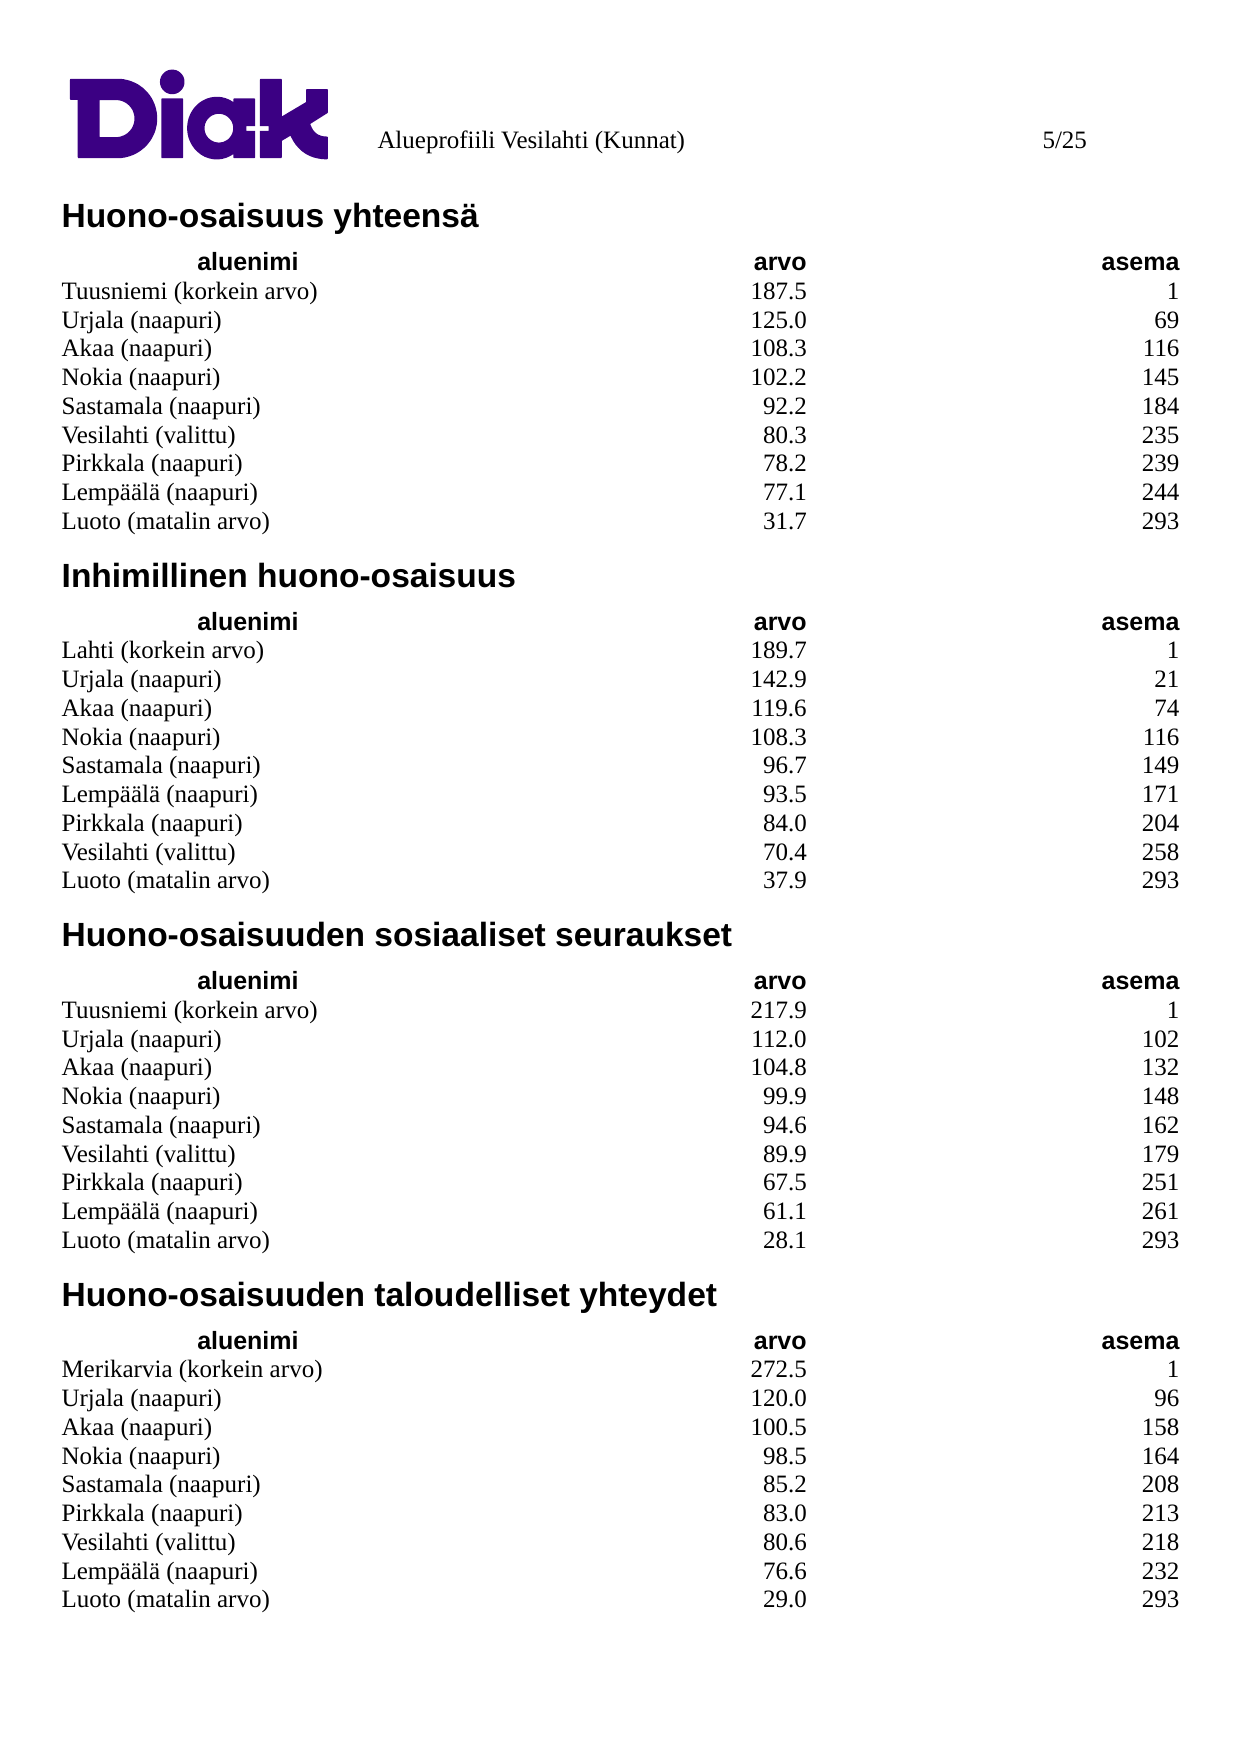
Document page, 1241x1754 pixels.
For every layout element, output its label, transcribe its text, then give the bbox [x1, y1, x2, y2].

table_cell Merikarvia (korkein arvo) [61, 1355, 434, 1383]
table_cell 187.5 [434, 276, 806, 305]
table_cell 244 [806, 477, 1179, 506]
table_header asema [806, 607, 1179, 636]
table_cell 98.5 [434, 1441, 806, 1469]
table_cell 142.9 [434, 664, 806, 693]
table_cell 293 [806, 506, 1179, 535]
table_cell 208 [806, 1470, 1179, 1498]
subtitle Huono-osaisuuden taloudelliset yhteydet [61, 1274, 1179, 1313]
table_cell Luoto (matalin arvo) [61, 506, 434, 535]
table_cell Sastamala (naapuri) [61, 751, 434, 779]
table_cell 119.6 [434, 693, 806, 722]
table_cell 108.3 [434, 334, 806, 362]
table_cell 69 [806, 305, 1179, 333]
table_cell 96 [806, 1383, 1179, 1412]
table_cell 217.9 [434, 995, 806, 1024]
table_header asema [806, 1326, 1179, 1354]
table_cell 171 [806, 779, 1179, 808]
table_cell Lahti (korkein arvo) [61, 636, 434, 664]
table_cell 1 [806, 995, 1179, 1024]
table_cell 162 [806, 1110, 1179, 1139]
table_cell 235 [806, 420, 1179, 448]
table_cell 102.2 [434, 362, 806, 391]
table_cell 92.2 [434, 391, 806, 420]
table_cell Akaa (naapuri) [61, 693, 434, 722]
table_cell 83.0 [434, 1498, 806, 1527]
table_cell 29.0 [434, 1585, 806, 1613]
table_cell Pirkkala (naapuri) [61, 1498, 434, 1527]
table_cell 189.7 [434, 636, 806, 664]
subtitle Huono-osaisuuden sosiaaliset seuraukset [61, 915, 1179, 954]
table_cell 116 [806, 722, 1179, 751]
table_cell 94.6 [434, 1110, 806, 1139]
table_cell Pirkkala (naapuri) [61, 449, 434, 477]
table_cell 77.1 [434, 477, 806, 506]
table_cell Luoto (matalin arvo) [61, 1225, 434, 1254]
table_header arvo [434, 607, 806, 636]
table_cell 67.5 [434, 1168, 806, 1196]
table_cell 80.3 [434, 420, 806, 448]
table_cell 102 [806, 1024, 1179, 1052]
table_cell 104.8 [434, 1053, 806, 1081]
table_header asema [806, 247, 1179, 276]
table_cell 261 [806, 1196, 1179, 1225]
table_cell 31.7 [434, 506, 806, 535]
table_cell Akaa (naapuri) [61, 334, 434, 362]
table_cell 272.5 [434, 1355, 806, 1383]
table_cell 149 [806, 751, 1179, 779]
table_header aluenimi [61, 247, 434, 276]
table_cell 93.5 [434, 779, 806, 808]
table_cell 218 [806, 1527, 1179, 1556]
table_cell 84.0 [434, 808, 806, 837]
table_cell 89.9 [434, 1139, 806, 1167]
table_cell Nokia (naapuri) [61, 722, 434, 751]
table_header arvo [434, 247, 806, 276]
table_header arvo [434, 1326, 806, 1354]
table_cell 116 [806, 334, 1179, 362]
table_cell Tuusniemi (korkein arvo) [61, 276, 434, 305]
table_cell Vesilahti (valittu) [61, 420, 434, 448]
table_cell 293 [806, 1225, 1179, 1254]
table_cell 61.1 [434, 1196, 806, 1225]
table_cell Vesilahti (valittu) [61, 1527, 434, 1556]
table_cell Vesilahti (valittu) [61, 837, 434, 866]
table_cell 96.7 [434, 751, 806, 779]
table_cell 28.1 [434, 1225, 806, 1254]
table_cell 204 [806, 808, 1179, 837]
table_cell 85.2 [434, 1470, 806, 1498]
table_cell 251 [806, 1168, 1179, 1196]
table_cell Lempäälä (naapuri) [61, 477, 434, 506]
table_cell Pirkkala (naapuri) [61, 1168, 434, 1196]
table_cell 293 [806, 866, 1179, 894]
table_header asema [806, 966, 1179, 995]
table_header arvo [434, 966, 806, 995]
table_cell 120.0 [434, 1383, 806, 1412]
table_cell Luoto (matalin arvo) [61, 866, 434, 894]
table_header aluenimi [61, 1326, 434, 1354]
table_cell 164 [806, 1441, 1179, 1469]
table_cell 80.6 [434, 1527, 806, 1556]
table_cell 213 [806, 1498, 1179, 1527]
table_cell Nokia (naapuri) [61, 1081, 434, 1110]
subtitle Huono-osaisuus yhteensä [61, 196, 1179, 235]
table_cell 179 [806, 1139, 1179, 1167]
table_cell 232 [806, 1556, 1179, 1584]
table_cell Akaa (naapuri) [61, 1053, 434, 1081]
table_cell 37.9 [434, 866, 806, 894]
table_header aluenimi [61, 607, 434, 636]
table_cell Akaa (naapuri) [61, 1412, 434, 1441]
table_cell Sastamala (naapuri) [61, 391, 434, 420]
table_cell Luoto (matalin arvo) [61, 1585, 434, 1613]
table_cell 258 [806, 837, 1179, 866]
table_cell 158 [806, 1412, 1179, 1441]
subtitle Inhimillinen huono-osaisuus [61, 556, 1179, 594]
table_cell Lempäälä (naapuri) [61, 1556, 434, 1584]
table_cell 74 [806, 693, 1179, 722]
table_cell Sastamala (naapuri) [61, 1470, 434, 1498]
table_cell 145 [806, 362, 1179, 391]
table_header aluenimi [61, 966, 434, 995]
table_cell 112.0 [434, 1024, 806, 1052]
table_cell 108.3 [434, 722, 806, 751]
table_cell 239 [806, 449, 1179, 477]
table_cell 132 [806, 1053, 1179, 1081]
table_cell Lempäälä (naapuri) [61, 1196, 434, 1225]
table_cell 21 [806, 664, 1179, 693]
table_cell 100.5 [434, 1412, 806, 1441]
table_cell 76.6 [434, 1556, 806, 1584]
table_cell Sastamala (naapuri) [61, 1110, 434, 1139]
table_cell Urjala (naapuri) [61, 1383, 434, 1412]
table_cell Lempäälä (naapuri) [61, 779, 434, 808]
table_cell 78.2 [434, 449, 806, 477]
table_cell 184 [806, 391, 1179, 420]
table_cell 70.4 [434, 837, 806, 866]
table_cell 1 [806, 636, 1179, 664]
table_cell 293 [806, 1585, 1179, 1613]
table_cell 1 [806, 276, 1179, 305]
table_cell 148 [806, 1081, 1179, 1110]
table_cell Urjala (naapuri) [61, 1024, 434, 1052]
table_cell Urjala (naapuri) [61, 664, 434, 693]
table_cell Urjala (naapuri) [61, 305, 434, 333]
table_cell Nokia (naapuri) [61, 362, 434, 391]
table_cell Pirkkala (naapuri) [61, 808, 434, 837]
table_cell Nokia (naapuri) [61, 1441, 434, 1469]
table_cell 99.9 [434, 1081, 806, 1110]
table_cell 1 [806, 1355, 1179, 1383]
table_cell Vesilahti (valittu) [61, 1139, 434, 1167]
table_cell Tuusniemi (korkein arvo) [61, 995, 434, 1024]
table_cell 125.0 [434, 305, 806, 333]
